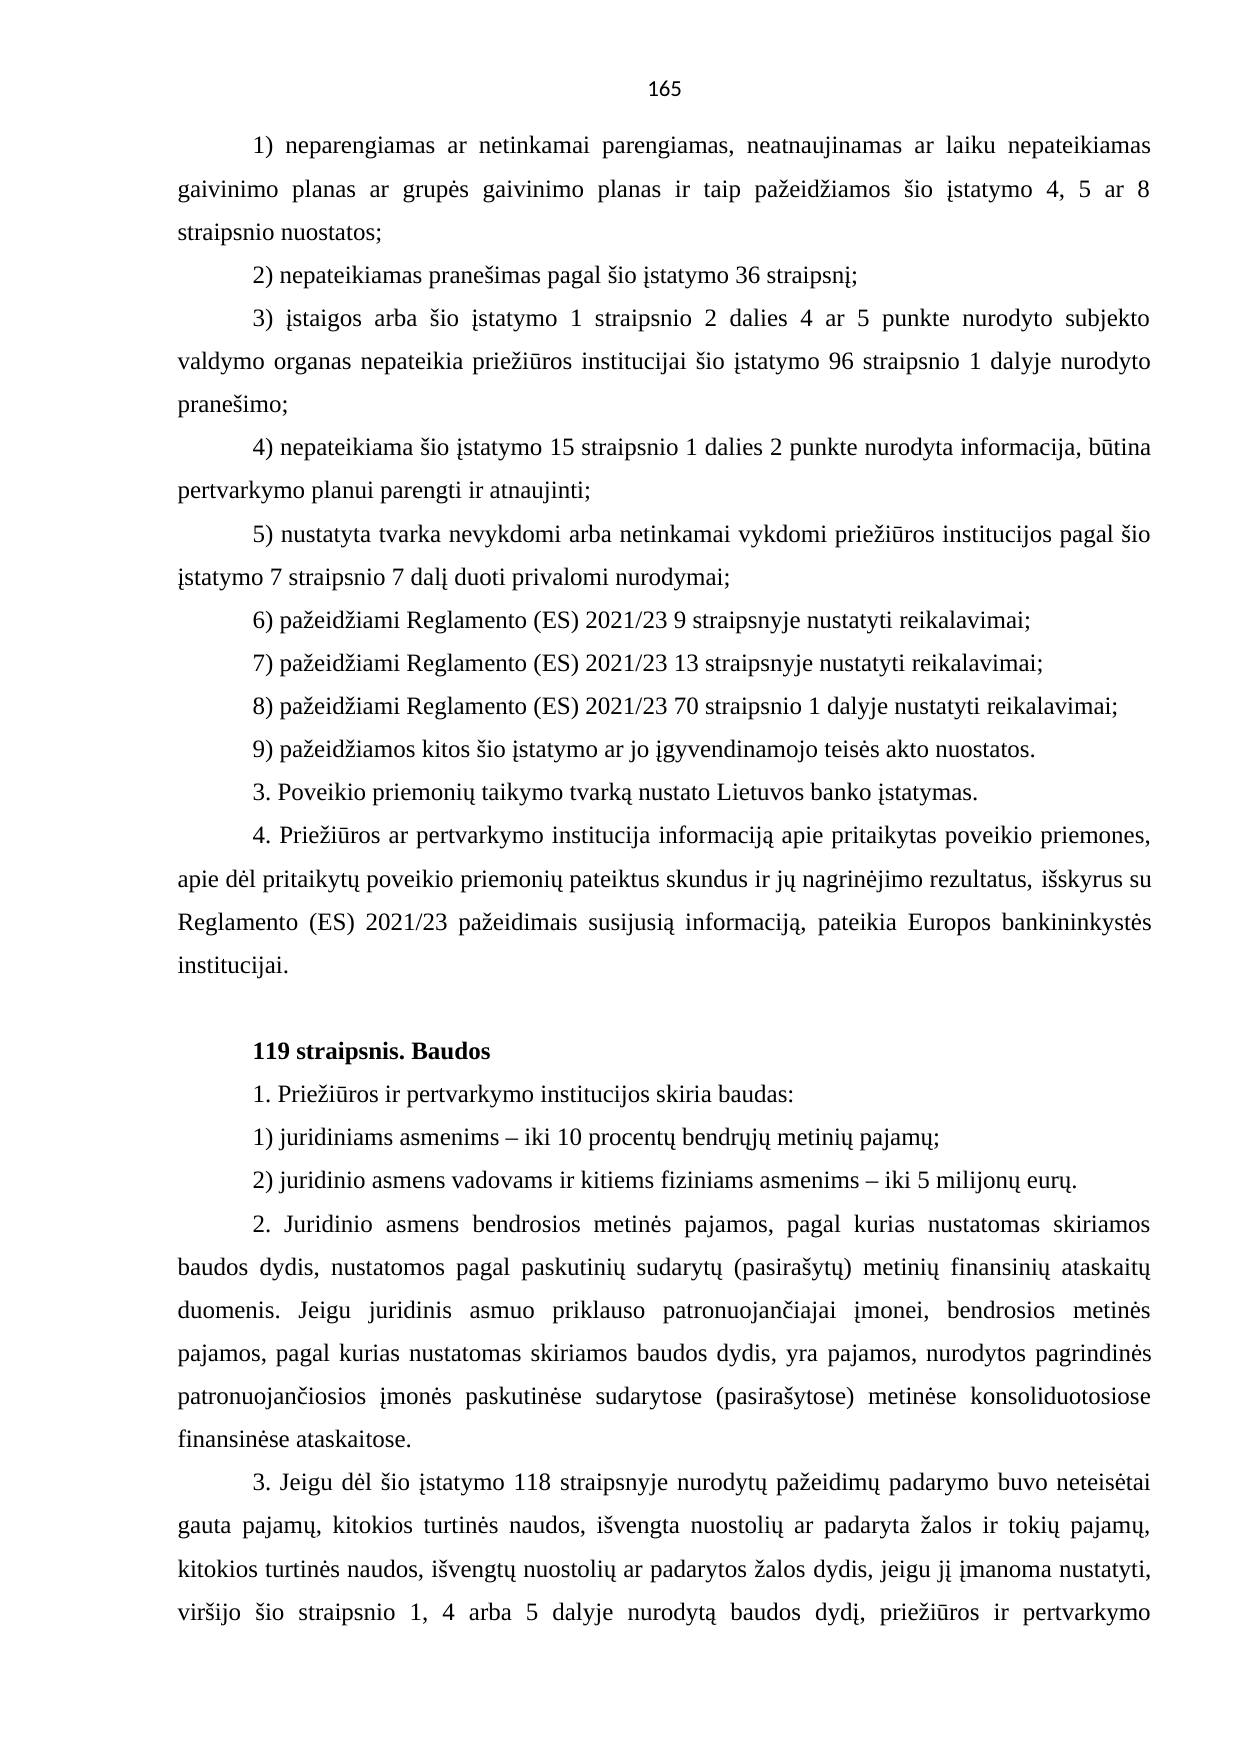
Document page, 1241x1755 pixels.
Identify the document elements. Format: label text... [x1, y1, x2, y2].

text 6) pažeidžiami Reglamento (ES) 2021/23 9 straipsnyje nustatyti reikalavimai; [177, 605, 1152, 634]
text 1) neparengiamas ar netinkamai parengiamas, neatnaujinamas ar laiku nepateikiamas gaivinimo planas ar grupės gaivinimo planas ir taip pažeidžiamos šio įstatymo 4, 5 ar 8 straipsnio nuostatos; [177, 131, 1152, 246]
text 2) nepateikiamas pranešimas pagal šio įstatymo 36 straipsnį; [177, 260, 1152, 289]
text 1. Priežiūros ir pertvarkymo institucijos skiria baudas: [177, 1079, 1152, 1108]
text 3) įstaigos arba šio įstatymo 1 straipsnio 2 dalies 4 ar 5 punkte nurodyto subjekto valdymo organas nepateikia priežiūros institucijai šio įstatymo 96 straipsnio 1 dalyje nurodyto pranešimo; [177, 303, 1152, 418]
text 2. Juridinio asmens bendrosios metinės pajamos, pagal kurias nustatomas skiriamos baudos dydis, nustatomos pagal paskutinių sudarytų (pasirašytų) metinių finansinių ataskaitų duomenis. Jeigu juridinis asmuo priklauso patronuojančiajai įmonei, bendrosios metinės pajamos, pagal kurias nustatomas skiriamos baudos dydis, yra pajamos, nurodytos pagrindinės patronuojančiosios įmonės paskutinėse sudarytose (pasirašytose) metinėse konsoliduotosiose finansinėse ataskaitose. [177, 1209, 1152, 1453]
text 3. Poveikio priemonių taikymo tvarką nustato Lietuvos banko įstatymas. [177, 777, 1152, 806]
text 1) juridiniams asmenims – iki 10 procentų bendrųjų metinių pajamų; [177, 1122, 1152, 1151]
text 5) nustatyta tvarka nevykdomi arba netinkamai vykdomi priežiūros institucijos pagal šio įstatymo 7 straipsnio 7 dalį duoti privalomi nurodymai; [177, 519, 1152, 591]
text 4. Priežiūros ar pertvarkymo institucija informaciją apie pritaikytas poveikio priemones, apie dėl pritaikytų poveikio priemonių pateiktus skundus ir jų nagrinėjimo rezultatus, išskyrus su Reglamento (ES) 2021/23 pažeidimais susijusią informaciją, pateikia Europos bankininkystės institucijai. [177, 821, 1152, 979]
text 8) pažeidžiami Reglamento (ES) 2021/23 70 straipsnio 1 dalyje nustatyti reikalavimai; [177, 691, 1152, 720]
text 3. Jeigu dėl šio įstatymo 118 straipsnyje nurodytų pažeidimų padarymo buvo neteisėtai gauta pajamų, kitokios turtinės naudos, išvengta nuostolių ar padaryta žalos ir tokių pajamų, kitokios turtinės naudos, išvengtų nuostolių ar padarytos žalos dydis, jeigu jį įmanoma nustatyti, viršijo šio straipsnio 1, 4 arba 5 dalyje nurodytą baudos dydį, priežiūros ir pertvarkymo [177, 1467, 1152, 1626]
text 9) pažeidžiamos kitos šio įstatymo ar jo įgyvendinamojo teisės akto nuostatos. [177, 734, 1152, 763]
text 119 straipsnis. Baudos [177, 1036, 1152, 1065]
text 2) juridinio asmens vadovams ir kitiems fiziniams asmenims – iki 5 milijonų eurų. [177, 1166, 1152, 1194]
text 7) pažeidžiami Reglamento (ES) 2021/23 13 straipsnyje nustatyti reikalavimai; [177, 648, 1152, 677]
text 4) nepateikiama šio įstatymo 15 straipsnio 1 dalies 2 punkte nurodyta informacija, būtina pertvarkymo planui parengti ir atnaujinti; [177, 432, 1152, 504]
